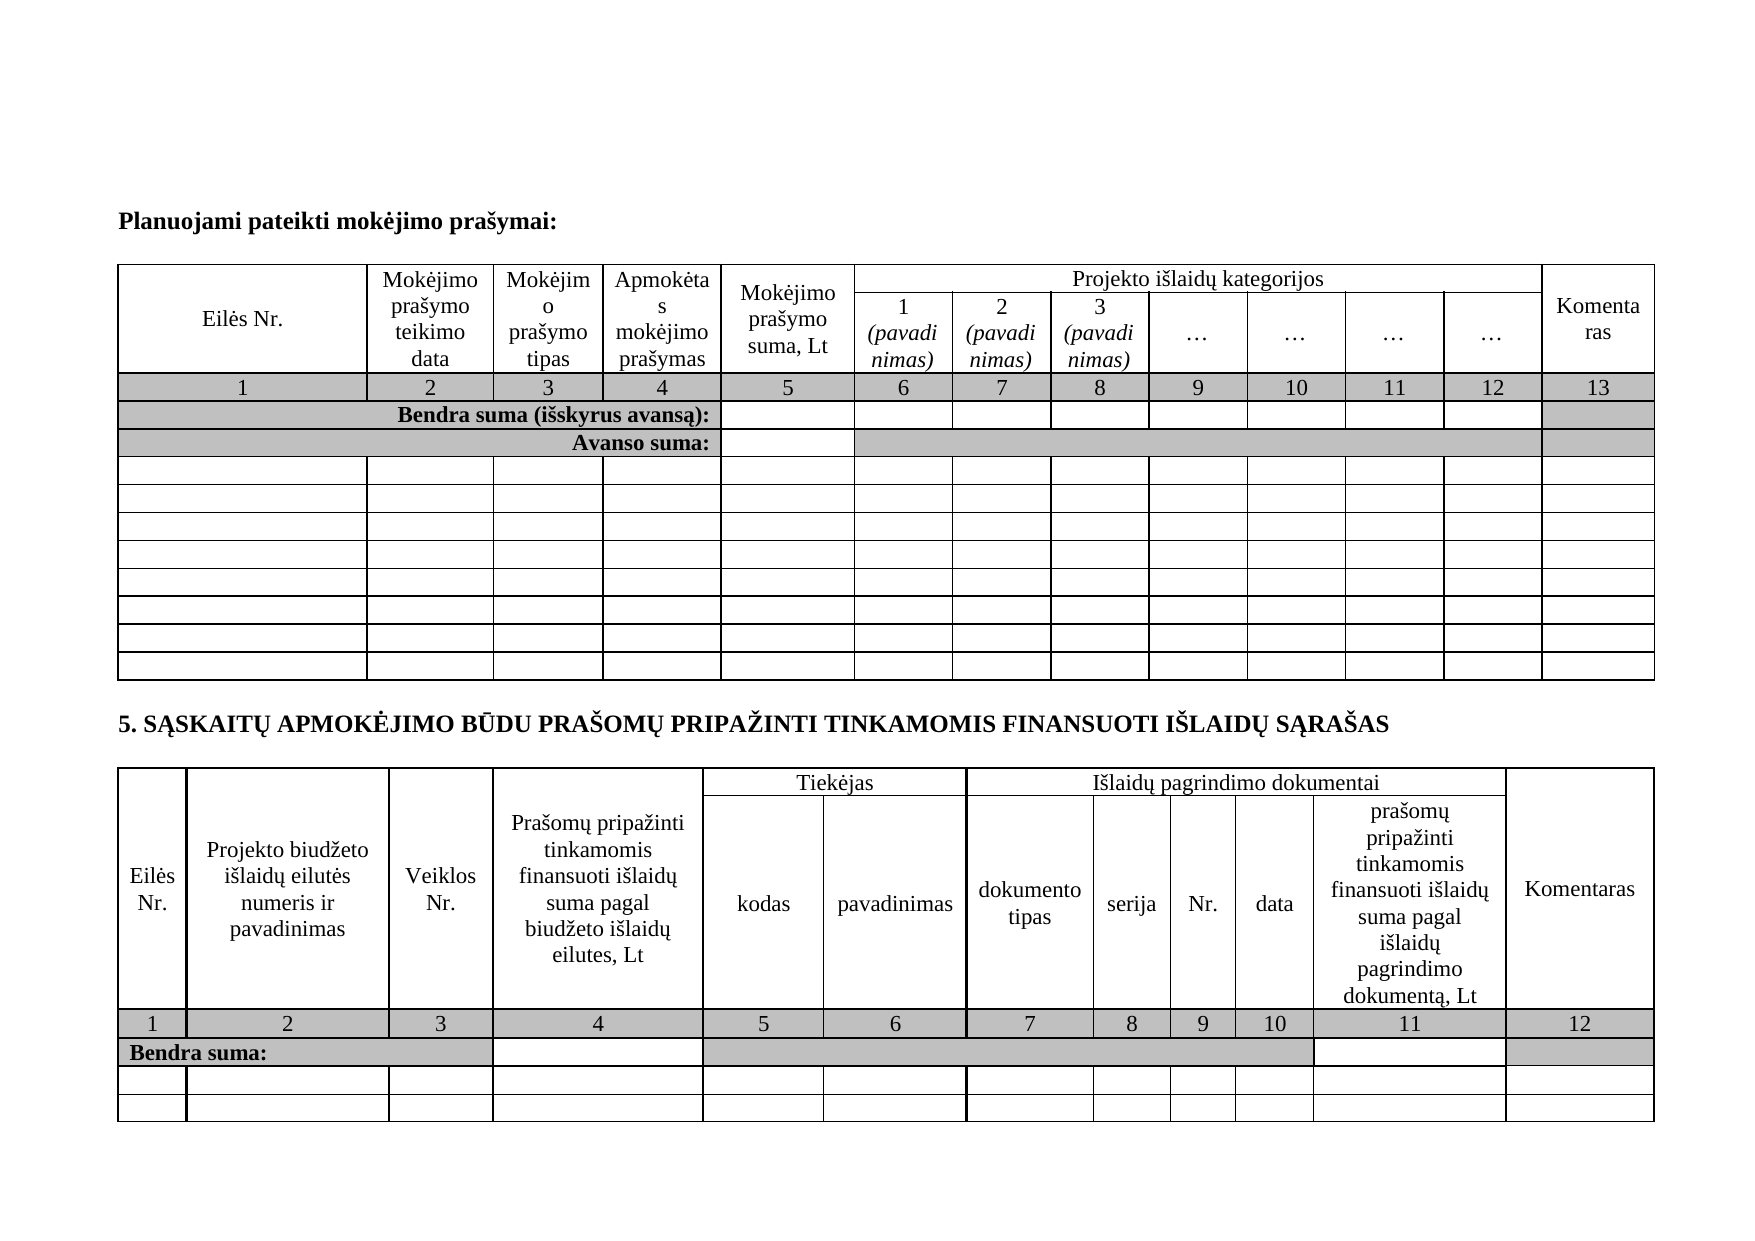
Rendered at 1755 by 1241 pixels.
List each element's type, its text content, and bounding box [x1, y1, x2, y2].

table_cell [722, 597, 854, 623]
table_cell 2 (pavadinimas) [953, 293, 1050, 372]
table_cell [1052, 402, 1148, 428]
table_cell 8 [1094, 1010, 1170, 1037]
table_cell [368, 513, 493, 539]
table_cell [188, 1067, 388, 1093]
table_cell [1445, 597, 1541, 623]
table_cell 10 [1236, 1010, 1313, 1037]
table_cell [1445, 653, 1541, 679]
table_cell [368, 625, 493, 651]
table_cell pavadinimas [824, 796, 965, 1008]
table_cell [1346, 485, 1443, 512]
table_cell [968, 1095, 1093, 1121]
table_cell [1507, 1095, 1653, 1121]
table_cell [722, 513, 854, 539]
table_cell [1445, 541, 1541, 567]
table_cell [1346, 402, 1443, 428]
table_header Komentaras [1543, 265, 1654, 372]
table_cell [1346, 513, 1443, 539]
table_cell 6 [824, 1010, 965, 1037]
table_cell [855, 485, 952, 512]
table_cell [494, 1039, 702, 1065]
text Planuojami pateikti mokėjimo prašymai: [118, 206, 1636, 235]
table_cell [855, 457, 952, 484]
table_cell [953, 625, 1050, 651]
table_cell [1248, 569, 1345, 595]
table_cell [1150, 569, 1247, 595]
table_cell [855, 569, 952, 595]
table_cell [1248, 513, 1345, 539]
table_cell [119, 597, 366, 623]
table_cell 4 [604, 374, 720, 400]
table_cell [604, 625, 720, 651]
table_cell [188, 1095, 388, 1121]
table_cell [704, 1039, 1313, 1065]
table_cell serija [1094, 796, 1170, 1008]
table_cell [824, 1067, 965, 1093]
table_cell [1346, 597, 1443, 623]
table_cell [119, 653, 366, 679]
table_cell [1150, 541, 1247, 567]
table_cell [1543, 457, 1654, 484]
table_cell [1094, 1095, 1170, 1121]
table_cell [1543, 541, 1654, 567]
table_cell [119, 485, 366, 512]
table_cell [855, 597, 952, 623]
table_cell [722, 569, 854, 595]
table_cell [119, 457, 366, 484]
table_cell [968, 1067, 1093, 1093]
table_cell [604, 653, 720, 679]
table_cell [1094, 1067, 1170, 1093]
table_header Išlaidų pagrindimo dokumentai [968, 769, 1505, 795]
table_cell [1150, 653, 1247, 679]
table_cell [604, 513, 720, 539]
table_cell [1236, 1095, 1313, 1121]
table_cell [1346, 653, 1443, 679]
table_cell 12 [1445, 374, 1541, 400]
table_cell [953, 513, 1050, 539]
table_cell 13 [1543, 374, 1654, 400]
table_cell [368, 457, 493, 484]
table_cell 7 [968, 1010, 1093, 1037]
table_cell [1543, 513, 1654, 539]
table_cell [722, 625, 854, 651]
table_cell [119, 625, 366, 651]
table_cell 5 [722, 374, 854, 400]
table_cell 3 [390, 1010, 492, 1037]
table_cell [1445, 402, 1541, 428]
table_cell [119, 1067, 185, 1093]
table_cell data [1236, 796, 1313, 1008]
table_cell 11 [1314, 1010, 1505, 1037]
table_cell [722, 430, 854, 456]
table_cell [119, 541, 366, 567]
table_cell [1543, 653, 1654, 679]
table_cell 8 [1052, 374, 1148, 400]
table_header Mokėjimo prašymo teikimo data [368, 265, 493, 372]
table_header Mokėjimo prašymo tipas [494, 265, 602, 372]
table_cell [722, 457, 854, 484]
table_cell [1150, 597, 1247, 623]
table_cell [1346, 541, 1443, 567]
table_cell [1248, 485, 1345, 512]
table_cell Bendra suma (išskyrus avansą): [119, 402, 720, 428]
table_cell [855, 430, 1541, 456]
table_cell 12 [1507, 1010, 1653, 1037]
table_header Veiklos Nr. [390, 769, 492, 1008]
table_cell [1507, 1039, 1653, 1065]
table_cell [1150, 485, 1247, 512]
table_cell [1171, 1067, 1235, 1093]
table_cell [704, 1095, 823, 1121]
table_cell [1543, 569, 1654, 595]
table_cell [494, 513, 602, 539]
table_cell [1445, 513, 1541, 539]
table_cell [494, 485, 602, 512]
table_header Komentaras [1507, 769, 1653, 1008]
table_cell [1052, 485, 1148, 512]
table_cell … [1445, 293, 1541, 372]
table_cell [604, 597, 720, 623]
table_cell 7 [953, 374, 1050, 400]
table_cell [722, 653, 854, 679]
table_cell [368, 653, 493, 679]
table_cell [722, 541, 854, 567]
table_cell [953, 485, 1050, 512]
table_cell 2 [368, 374, 493, 400]
table_cell [824, 1095, 965, 1121]
table_cell Bendra suma: [119, 1039, 492, 1065]
table_cell [390, 1067, 492, 1093]
table_cell [119, 1095, 185, 1121]
table_cell … [1346, 293, 1443, 372]
table_cell [1445, 457, 1541, 484]
table_cell 2 [188, 1010, 388, 1037]
table_cell [855, 653, 952, 679]
table_cell 1 [119, 374, 366, 400]
table_cell [953, 597, 1050, 623]
table_cell [494, 597, 602, 623]
table_cell [604, 457, 720, 484]
table_cell [1150, 513, 1247, 539]
table_cell 3 [494, 374, 602, 400]
table_cell … [1150, 293, 1247, 372]
table_cell 10 [1248, 374, 1345, 400]
table_cell Avanso suma: [119, 430, 720, 456]
table_cell [1314, 1095, 1505, 1121]
table_cell [494, 457, 602, 484]
table_cell [855, 625, 952, 651]
table_header Prašomų pripažinti tinkamomis finansuoti išlaidų suma pagal biudžeto išlaidų eilutes, Lt [494, 769, 702, 1008]
table_cell … [1248, 293, 1345, 372]
table_cell [953, 569, 1050, 595]
table_cell [1445, 569, 1541, 595]
table_cell [1543, 402, 1654, 428]
table_cell [604, 541, 720, 567]
table_cell Nr. [1171, 796, 1235, 1008]
table_cell [1150, 625, 1247, 651]
table_cell [1543, 597, 1654, 623]
table_cell [1248, 457, 1345, 484]
table_cell [953, 653, 1050, 679]
table_cell [1150, 457, 1247, 484]
table_cell [1248, 653, 1345, 679]
table_header Tiekėjas [704, 769, 965, 795]
table_cell [1314, 1067, 1505, 1093]
table_cell [953, 402, 1050, 428]
table_cell [494, 1095, 702, 1121]
table_cell [1052, 513, 1148, 539]
table_cell dokumento tipas [968, 796, 1093, 1008]
table_cell [494, 569, 602, 595]
table_header Eilės Nr. [119, 265, 366, 372]
table_cell [953, 541, 1050, 567]
table_cell 1 (pavadinimas) [855, 293, 952, 372]
table_cell [1445, 625, 1541, 651]
table_cell [1248, 597, 1345, 623]
table_cell prašomų pripažinti tinkamomis finansuoti išlaidų suma pagal išlaidų pagrindimo dokumentą, Lt [1314, 796, 1505, 1008]
table_cell [1052, 541, 1148, 567]
table_cell 1 [119, 1010, 185, 1037]
table_cell [855, 513, 952, 539]
table_cell [494, 1067, 702, 1093]
table_cell 9 [1171, 1010, 1235, 1037]
table_cell kodas [704, 796, 823, 1008]
table_cell [1052, 457, 1148, 484]
table_cell [494, 625, 602, 651]
table_cell [604, 485, 720, 512]
table_cell [1052, 597, 1148, 623]
table_cell [1543, 430, 1654, 456]
table_cell [855, 541, 952, 567]
table_cell 9 [1150, 374, 1247, 400]
table_cell [1052, 625, 1148, 651]
table_cell [1346, 569, 1443, 595]
table_cell [390, 1095, 492, 1121]
table_header Eilės Nr. [119, 769, 185, 1008]
table_cell [1236, 1067, 1313, 1093]
table_cell [953, 457, 1050, 484]
table_header Projekto išlaidų kategorijos [855, 265, 1541, 291]
table_cell [1543, 485, 1654, 512]
table_cell [1315, 1039, 1505, 1065]
table_cell [722, 402, 854, 428]
table_cell 6 [855, 374, 952, 400]
table_cell [1052, 653, 1148, 679]
table_cell [1346, 457, 1443, 484]
table_header Apmokėtas mokėjimo prašymas [604, 265, 720, 372]
table_cell [1507, 1066, 1653, 1093]
table_cell [855, 402, 952, 428]
table_cell [1445, 485, 1541, 512]
table_cell [1171, 1095, 1235, 1121]
table_cell 3 (pavadinimas) [1052, 293, 1148, 372]
table_cell [1248, 625, 1345, 651]
table_cell [494, 653, 602, 679]
text 5. SĄSKAITŲ APMOKĖJIMO BŪDU PRAŠOMŲ PRIPAŽINTI TINKAMOMIS FINANSUOTI IŠLAIDŲ SĄRAŠAS [118, 709, 1636, 738]
table_cell 11 [1346, 374, 1443, 400]
table_cell [368, 485, 493, 512]
table_cell [1346, 625, 1443, 651]
table_cell 4 [494, 1010, 702, 1037]
table_cell [368, 569, 493, 595]
table_cell [1150, 402, 1247, 428]
table_cell [494, 541, 602, 567]
table_header Mokėjimo prašymo suma, Lt [722, 265, 854, 372]
table_header Projekto biudžeto išlaidų eilutės numeris ir pavadinimas [188, 769, 388, 1008]
table_cell [368, 597, 493, 623]
table_cell [704, 1067, 823, 1093]
table_cell 5 [704, 1010, 823, 1037]
table_cell [1248, 541, 1345, 567]
table_cell [1052, 569, 1148, 595]
table_cell [1248, 402, 1345, 428]
table_cell [604, 569, 720, 595]
table_cell [119, 569, 366, 595]
table_cell [119, 513, 366, 539]
table_cell [722, 485, 854, 512]
table_cell [1543, 625, 1654, 651]
table_cell [368, 541, 493, 567]
